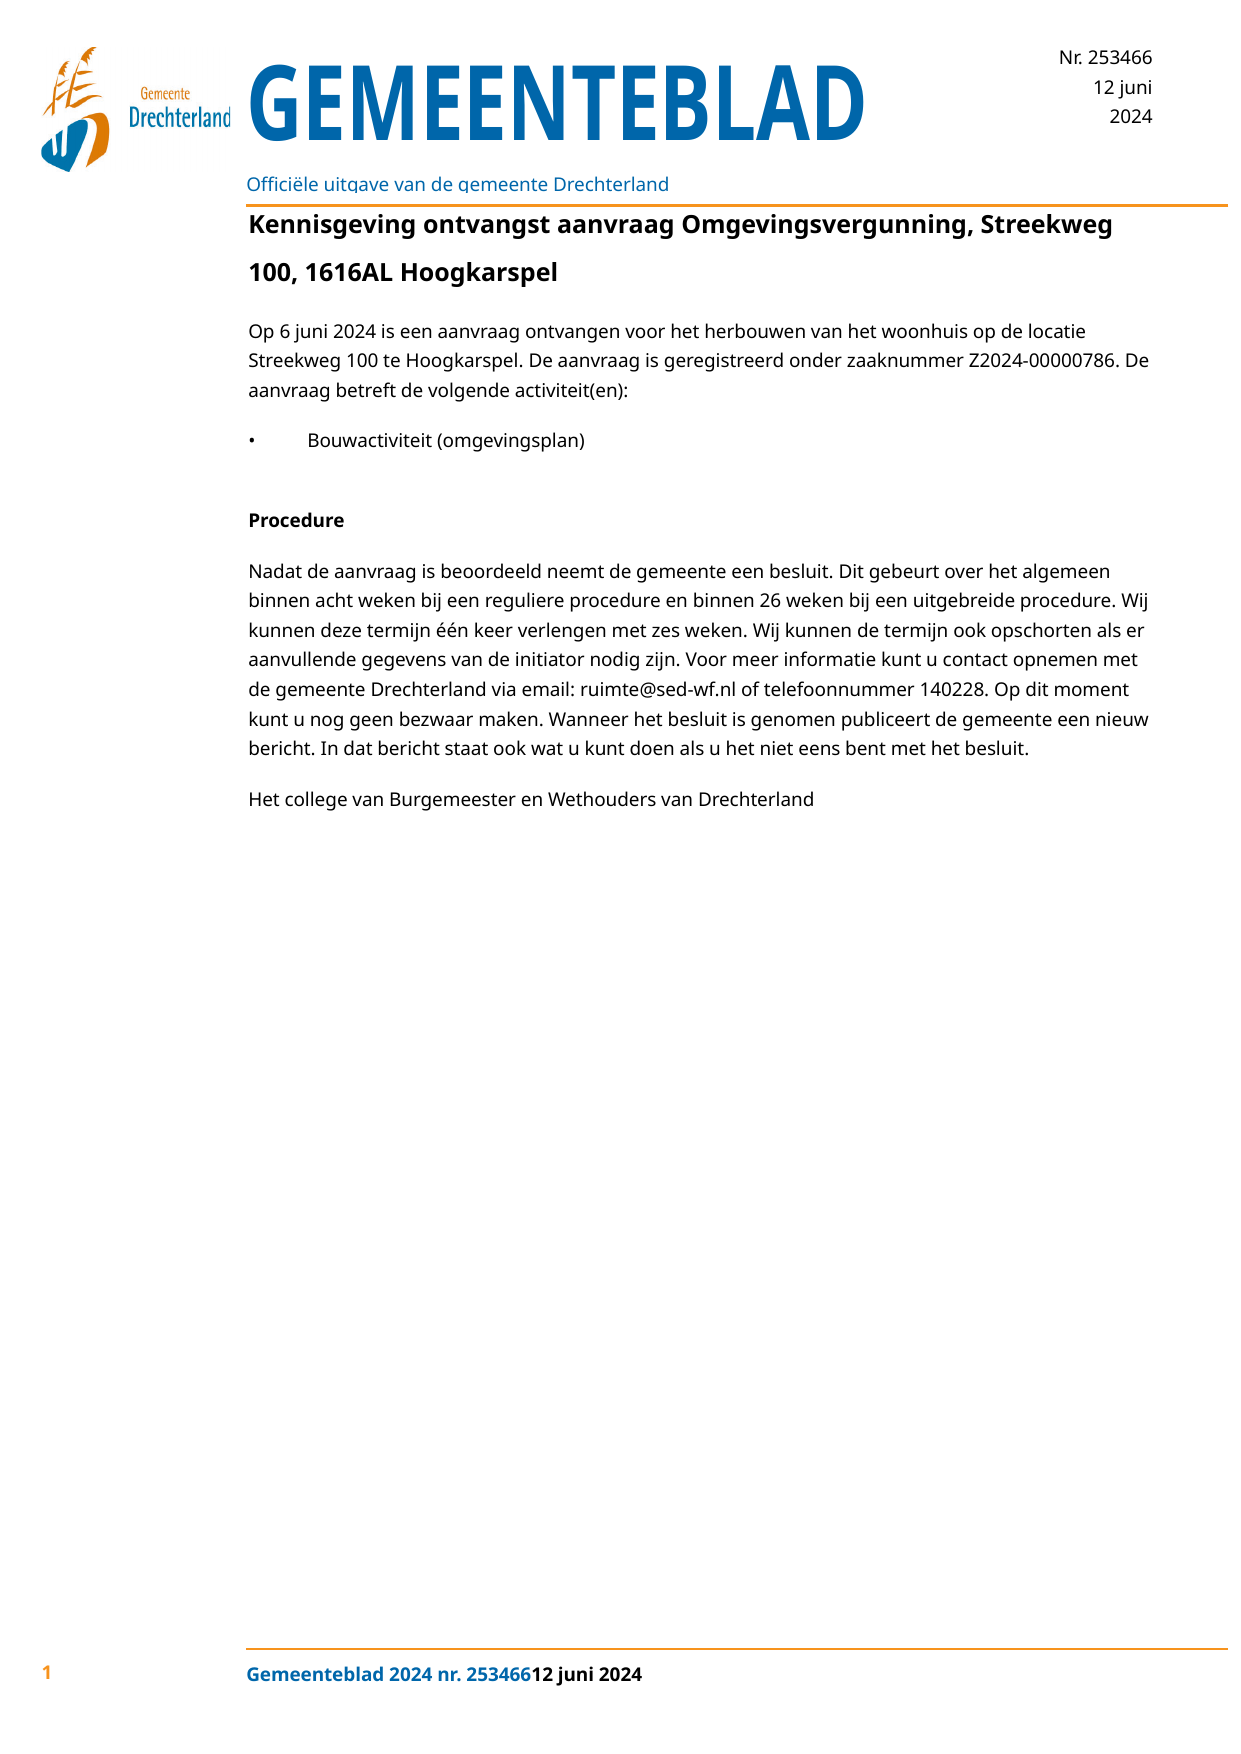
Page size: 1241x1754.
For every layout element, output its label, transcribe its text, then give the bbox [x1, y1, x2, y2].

text Nadat de aanvraag is beoordeeld neemt de gemeente een besluit. Dit gebeurt over het algemeen binnen acht weken bij een reguliere procedure en binnen 26 weken bij een uitgebreide procedure. Wij kunnen deze termijn één keer verlengen met zes weken. Wij kunnen de termijn ook opschorten als er aanvullende gegevens van de initiator nodig zijn. Voor meer informatie kunt u contact opnemen met de gemeente Drechterland via email: ruimte@sed-wf.nl of telefoonnummer 140228. Op dit moment kunt u nog geen bezwaar maken. Wanneer het besluit is genomen publiceert de gemeente een nieuw bericht. In dat bericht staat ook wat u kunt doen als u het niet eens bent met het besluit. [248, 558, 1152, 761]
text Procedure [248, 507, 1152, 533]
list Bouwactiviteit (omgevingsplan) [248, 427, 1152, 453]
text Het college van Burgemeester en Wethouders van Drechterland [248, 786, 1152, 812]
picture [41, 47, 231, 172]
picture [41, 158, 64, 172]
text Op 6 juni 2024 is een aanvraag ontvangen voor het herbouwen van het woonhuis op de locatie Streekweg 100 te Hoogkarspel. De aanvraag is geregistreerd onder zaaknummer Z2024-00000786. De aanvraag betreft de volgende activiteit(en): [248, 318, 1152, 403]
text Kennisgeving ontvangst aanvraag Omgevingsvergunning, Streekweg 100, 1616AL Hoogkarspel [248, 207, 1152, 288]
picture [226, 115, 231, 124]
